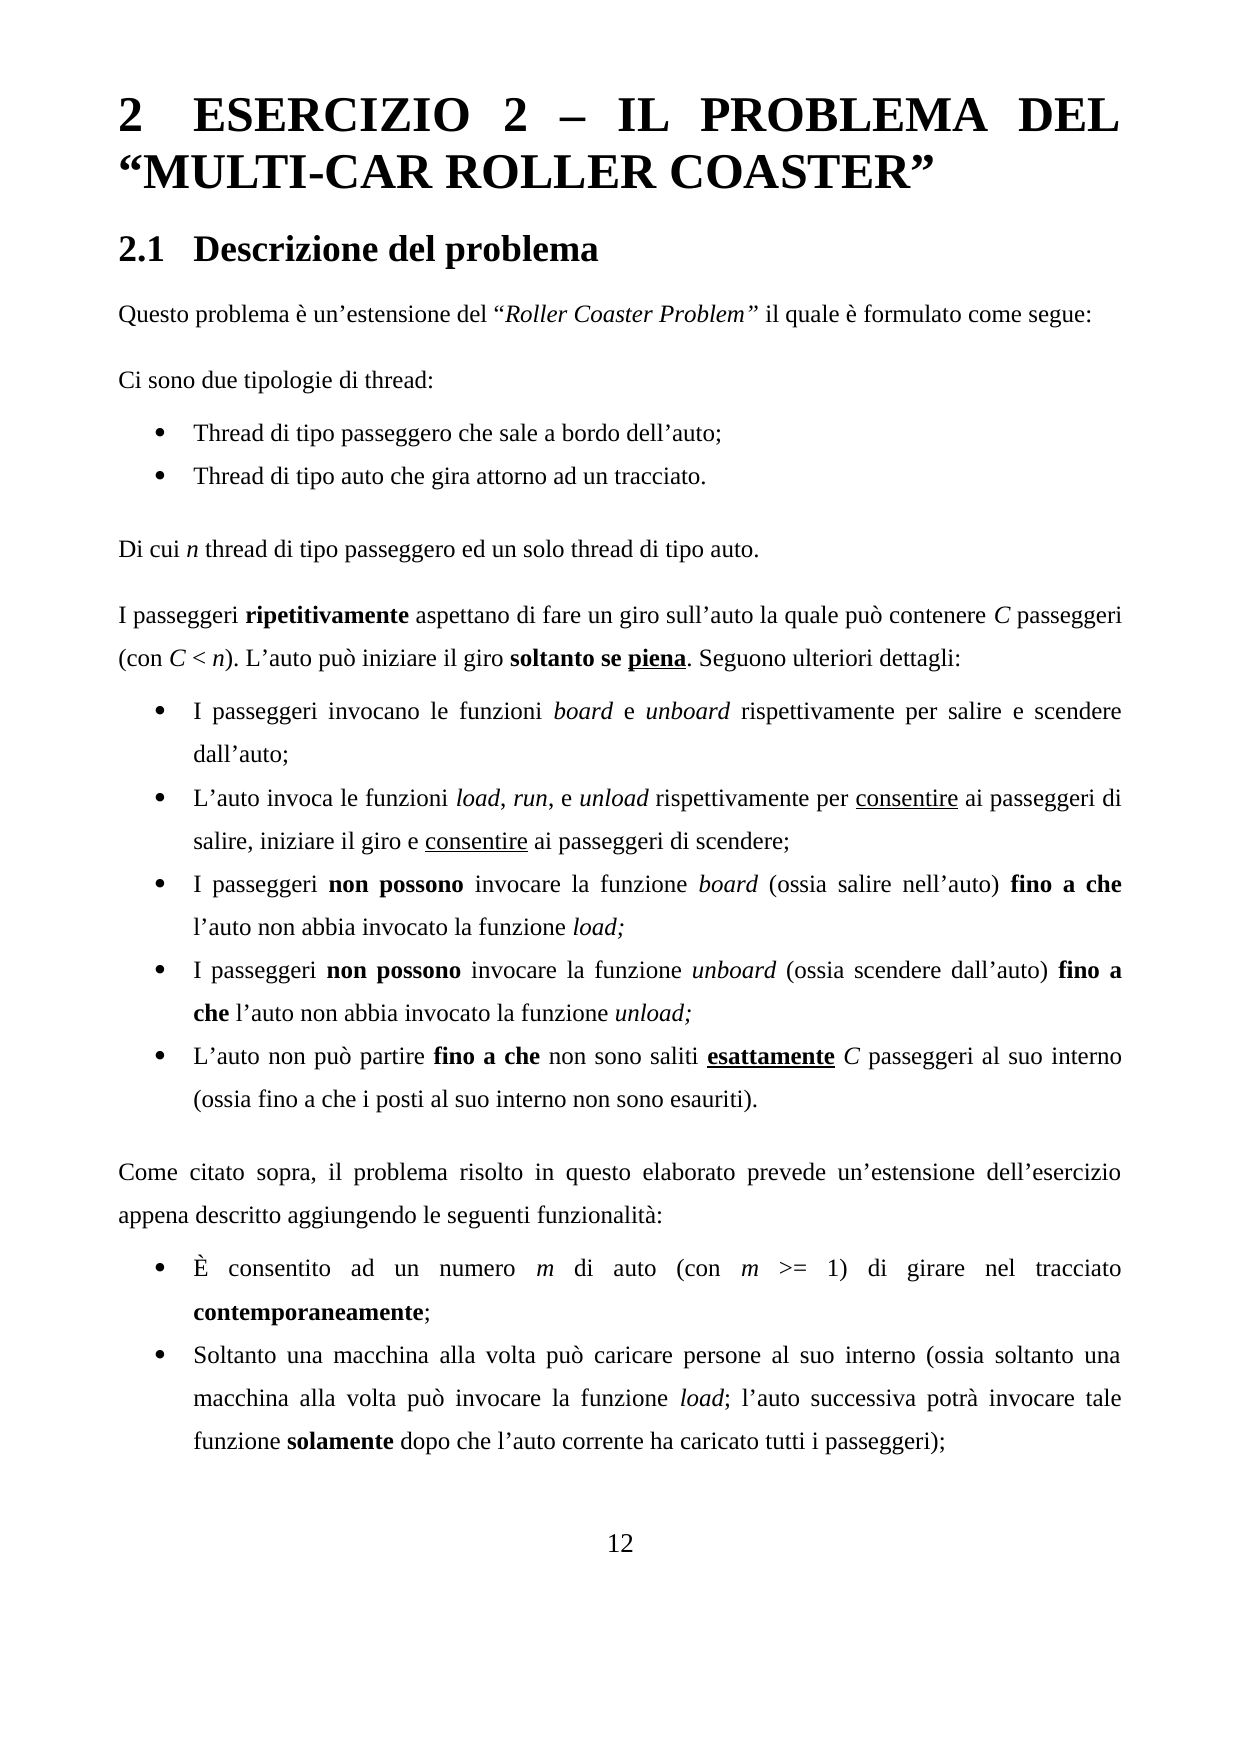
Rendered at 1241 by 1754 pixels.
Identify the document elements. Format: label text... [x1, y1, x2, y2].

list L’auto non può partire fino a che non sono saliti esattamente C passeggeri al suo interno (ossia fino a che i posti al suo interno non sono esauriti). [156, 1041, 1122, 1113]
text I passeggeri ripetitivamente aspettano di fare un giro sull’auto la quale può contenere C passeggeri (con C < n). L’auto può iniziare il giro soltanto se piena. Seguono ulteriori dettagli: [118, 600, 1122, 672]
text Questo problema è un’estensione del “Roller Coaster Problem” il quale è formulato come segue: [118, 299, 1122, 327]
list I passeggeri non possono invocare la funzione board (ossia salire nell’auto) fino a che l’auto non abbia invocato la funzione load; [156, 869, 1122, 941]
text Ci sono due tipologie di thread: [118, 365, 1122, 393]
list L’auto invoca le funzioni load, run, e unload rispettivamente per consentire ai passeggeri di salire, iniziare il giro e consentire ai passeggeri di scendere; [156, 783, 1122, 854]
list È consentito ad un numero m di auto (con m >= 1) di girare nel tracciato contemporaneamente; [156, 1253, 1122, 1325]
list Thread di tipo passeggero che sale a bordo dell’auto; [156, 418, 1122, 447]
list Descrizione del problema [118, 226, 1122, 269]
list I passeggeri non possono invocare la funzione unboard (ossia scendere dall’auto) fino a che l’auto non abbia invocato la funzione unload; [156, 955, 1122, 1027]
list Soltanto una macchina alla volta può caricare persone al suo interno (ossia soltanto una macchina alla volta può invocare la funzione load; l’auto successiva potrà invocare tale funzione solamente dopo che l’auto corrente ha caricato tutti i passeggeri); [156, 1340, 1122, 1455]
list Thread di tipo auto che gira attorno ad un tracciato. [156, 461, 1122, 490]
list ESERCIZIO 2 – IL PROBLEMA DEL “MULTI-CAR ROLLER COASTER” [118, 84, 1122, 199]
text Di cui n thread di tipo passeggero ed un solo thread di tipo auto. [118, 534, 1122, 562]
text Come citato sopra, il problema risolto in questo elaborato prevede un’estensione dell’esercizio appena descritto aggiungendo le seguenti funzionalità: [118, 1157, 1122, 1229]
list I passeggeri invocano le funzioni board e unboard rispettivamente per salire e scendere dall’auto; [156, 696, 1122, 768]
